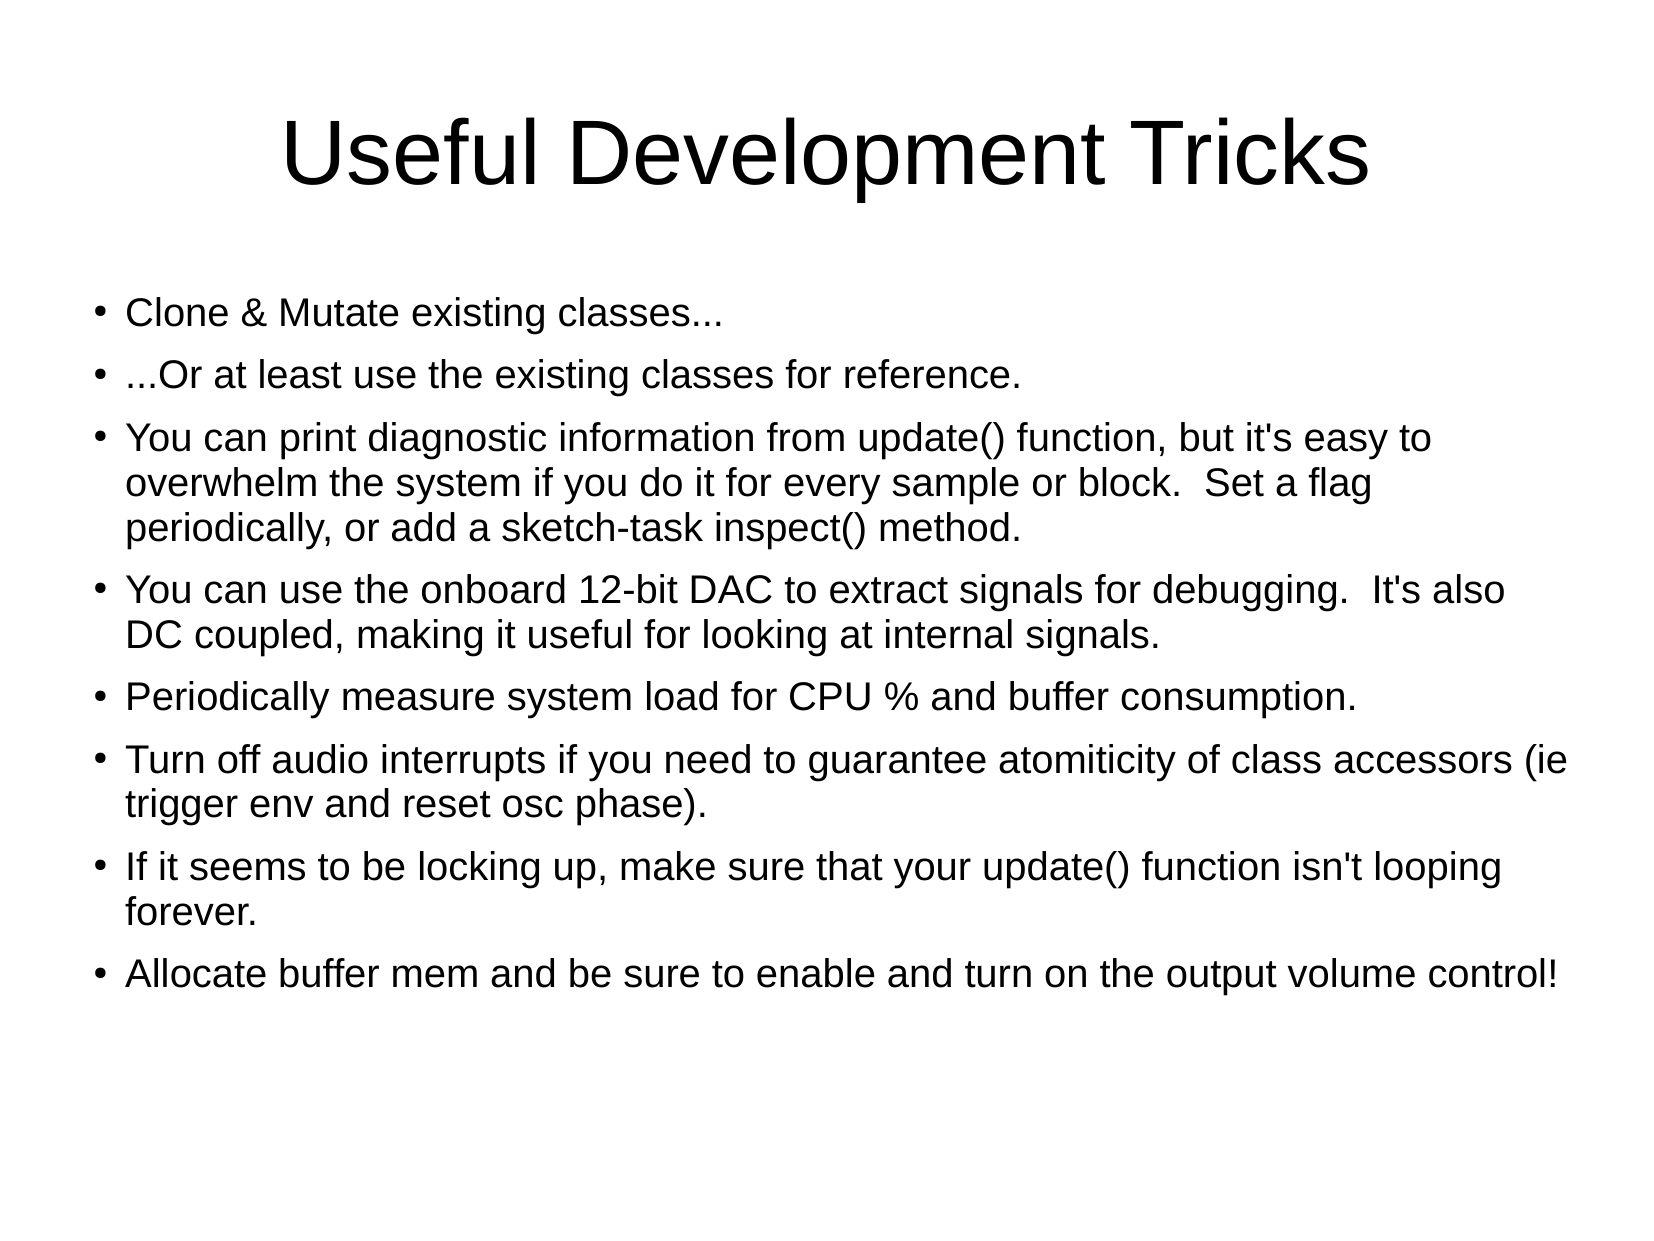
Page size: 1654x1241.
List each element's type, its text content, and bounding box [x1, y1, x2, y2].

title Useful Development Tricks [82, 49, 1571, 257]
list Clone & Mutate existing classes... ...Or at least use the existing classes for reference. You can print diagnostic information from update() function, but it's easy to overwhelm the system if you do it for every sample or block. Set a flag periodically, or add a sketch-task inspect() method. You can use the onboard 12-bit DAC to extract signals for debugging. It's also DC coupled, making it useful for looking at internal signals. Periodically measure system load for CPU % and buffer consumption. Turn off audio interrupts if you need to guarantee atomiticity of class accessors (ie trigger env and reset osc phase). If it seems to be locking up, make sure that your update() function isn't looping forever. Allocate buffer mem and be sure to enable and turn on the output volume control! [82, 290, 1571, 1010]
